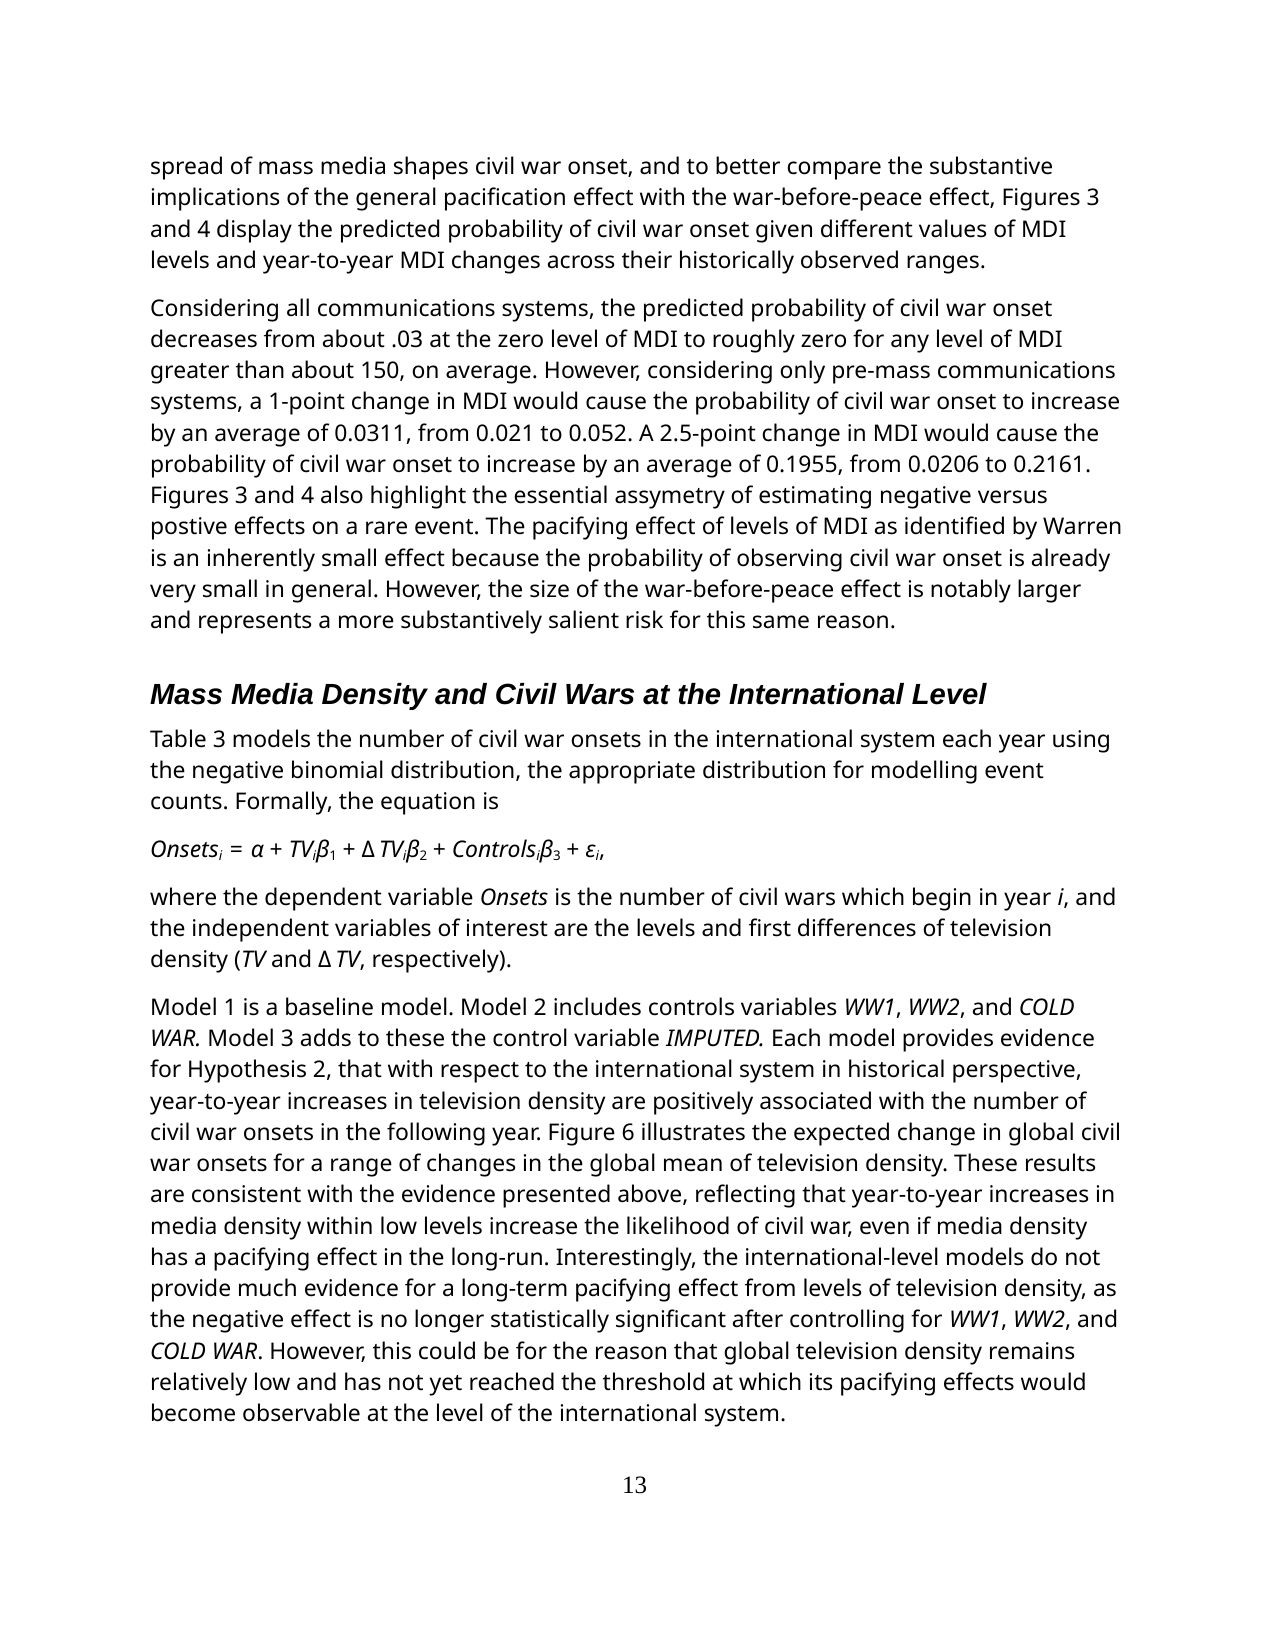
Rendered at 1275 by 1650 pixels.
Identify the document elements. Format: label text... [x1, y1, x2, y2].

text Considering all communications systems, the predicted probability of civil war onset decreases from about .03 at the zero level of MDI to roughly zero for any level of MDI greater than about 150, on average. However, considering only pre-mass communications systems, a 1-point change in MDI would cause the probability of civil war onset to increase by an average of 0.0311, from 0.021 to 0.052. A 2.5-point change in MDI would cause the probability of civil war onset to increase by an average of 0.1955, from 0.0206 to 0.2161. Figures 3 and 4 also highlight the essential assymetry of estimating negative versus postive effects on a rare event. The pacifying effect of levels of MDI as identified by Warren is an inherently small effect because the probability of observing civil war onset is already very small in general. However, the size of the war-before-peace effect is notably larger and represents a more substantively salient risk for this same reason. [150, 291, 1125, 635]
text Model 1 is a baseline model. Model 2 includes controls variables WW1, WW2, and COLD WAR. Model 3 adds to these the control variable IMPUTED. Each model provides evidence for Hypothesis 2, that with respect to the international system in historical perspective, year-to-year increases in television density are positively associated with the number of civil war onsets in the following year. Figure 6 illustrates the expected change in global civil war onsets for a range of changes in the global mean of television density. These results are consistent with the evidence presented above, reflecting that year-to-year increases in media density within low levels increase the likelihood of civil war, even if media density has a pacifying effect in the long-run. Interestingly, the international-level models do not provide much evidence for a long-term pacifying effect from levels of television density, as the negative effect is no longer statistically significant after controlling for WW1, WW2, and COLD WAR. However, this could be for the reason that global television density remains relatively low and has not yet reached the threshold at which its pacifying effects would become observable at the level of the international system. [150, 991, 1125, 1428]
text where the dependent variable Onsets is the number of civil wars which begin in year i, and the independent variables of interest are the levels and first differences of television density (TV and Δ TV, respectively). [150, 881, 1125, 974]
text spread of mass media shapes civil war onset, and to better compare the substantive implications of the general pacification effect with the war-before-peace effect, Figures 3 and 4 display the predicted probability of civil war onset given different values of MDI levels and year-to-year MDI changes across their historically observed ranges. [150, 150, 1125, 275]
text Onsetsi = α + TViβ1 + Δ TViβ2 + Controlsiβ3 + ɛi, [150, 833, 1125, 864]
subtitle Mass Media Density and Civil Wars at the International Level [150, 677, 1125, 710]
text Table 3 models the number of civil war onsets in the international system each year using the negative binomial distribution, the appropriate distribution for modelling event counts. Formally, the equation is [150, 723, 1125, 816]
